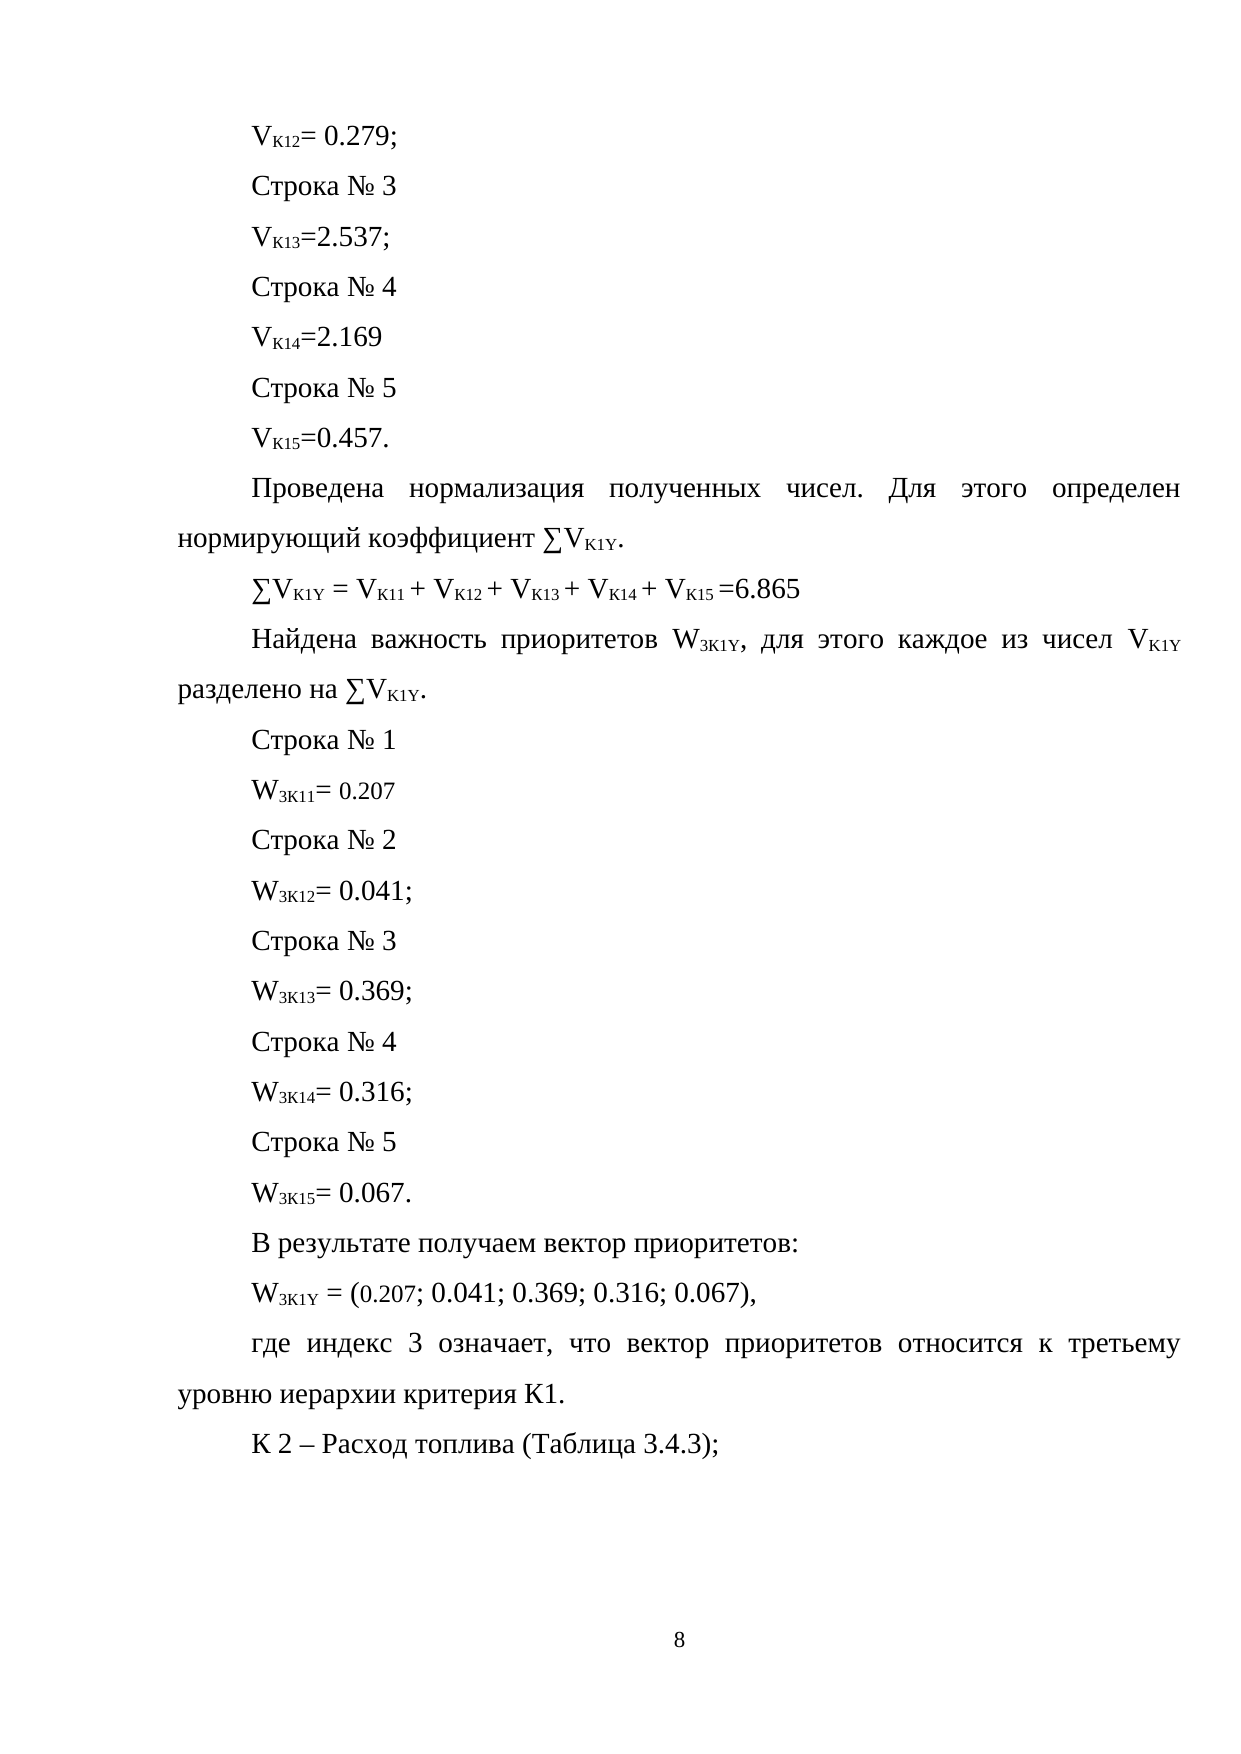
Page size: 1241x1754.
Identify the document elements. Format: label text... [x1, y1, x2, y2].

text Строка № 2 [177, 822, 1181, 856]
text где индекс 3 означает, что вектор приоритетов относится к третьему уровню иерархии критерия К1. [177, 1326, 1181, 1409]
text Строка № 1 [177, 722, 1181, 755]
text Строка № 3 [177, 923, 1181, 957]
text ∑VК1Y = VК11 + VК12 + VК13 + VК14 + VК15 =6.865 [177, 571, 1181, 604]
text VК13=2.537; [177, 219, 1181, 252]
text W3К12= 0.041; [177, 873, 1181, 906]
text VК15=0.457. [177, 420, 1181, 453]
text Строка № 5 [177, 1124, 1181, 1158]
text W3К13= 0.369; [177, 973, 1181, 1007]
text Строка № 3 [177, 168, 1181, 202]
text W3К15= 0.067. [177, 1175, 1181, 1208]
text VК14=2.169 [177, 319, 1181, 353]
text Строка № 4 [177, 1024, 1181, 1057]
text Строка № 4 [177, 269, 1181, 303]
text W3К14= 0.316; [177, 1074, 1181, 1108]
text Проведена нормализация полученных чисел. Для этого определен нормирующий коэффициент ∑VK1Y. [177, 470, 1181, 554]
text В результате получаем вектор приоритетов: [177, 1225, 1181, 1258]
text Найдена важность приоритетов W3К1Y, для этого каждое из чисел VK1Y разделено на ∑VK1Y. [177, 621, 1181, 705]
text W3К11= 0.207 [177, 772, 1181, 806]
text VК12= 0.279; [177, 118, 1181, 152]
text К 2 – Расход топлива (Таблица 3.4.3); [177, 1426, 1181, 1460]
text Строка № 5 [177, 370, 1181, 403]
text W3К1Y = (0.207; 0.041; 0.369; 0.316; 0.067), [177, 1275, 1181, 1309]
